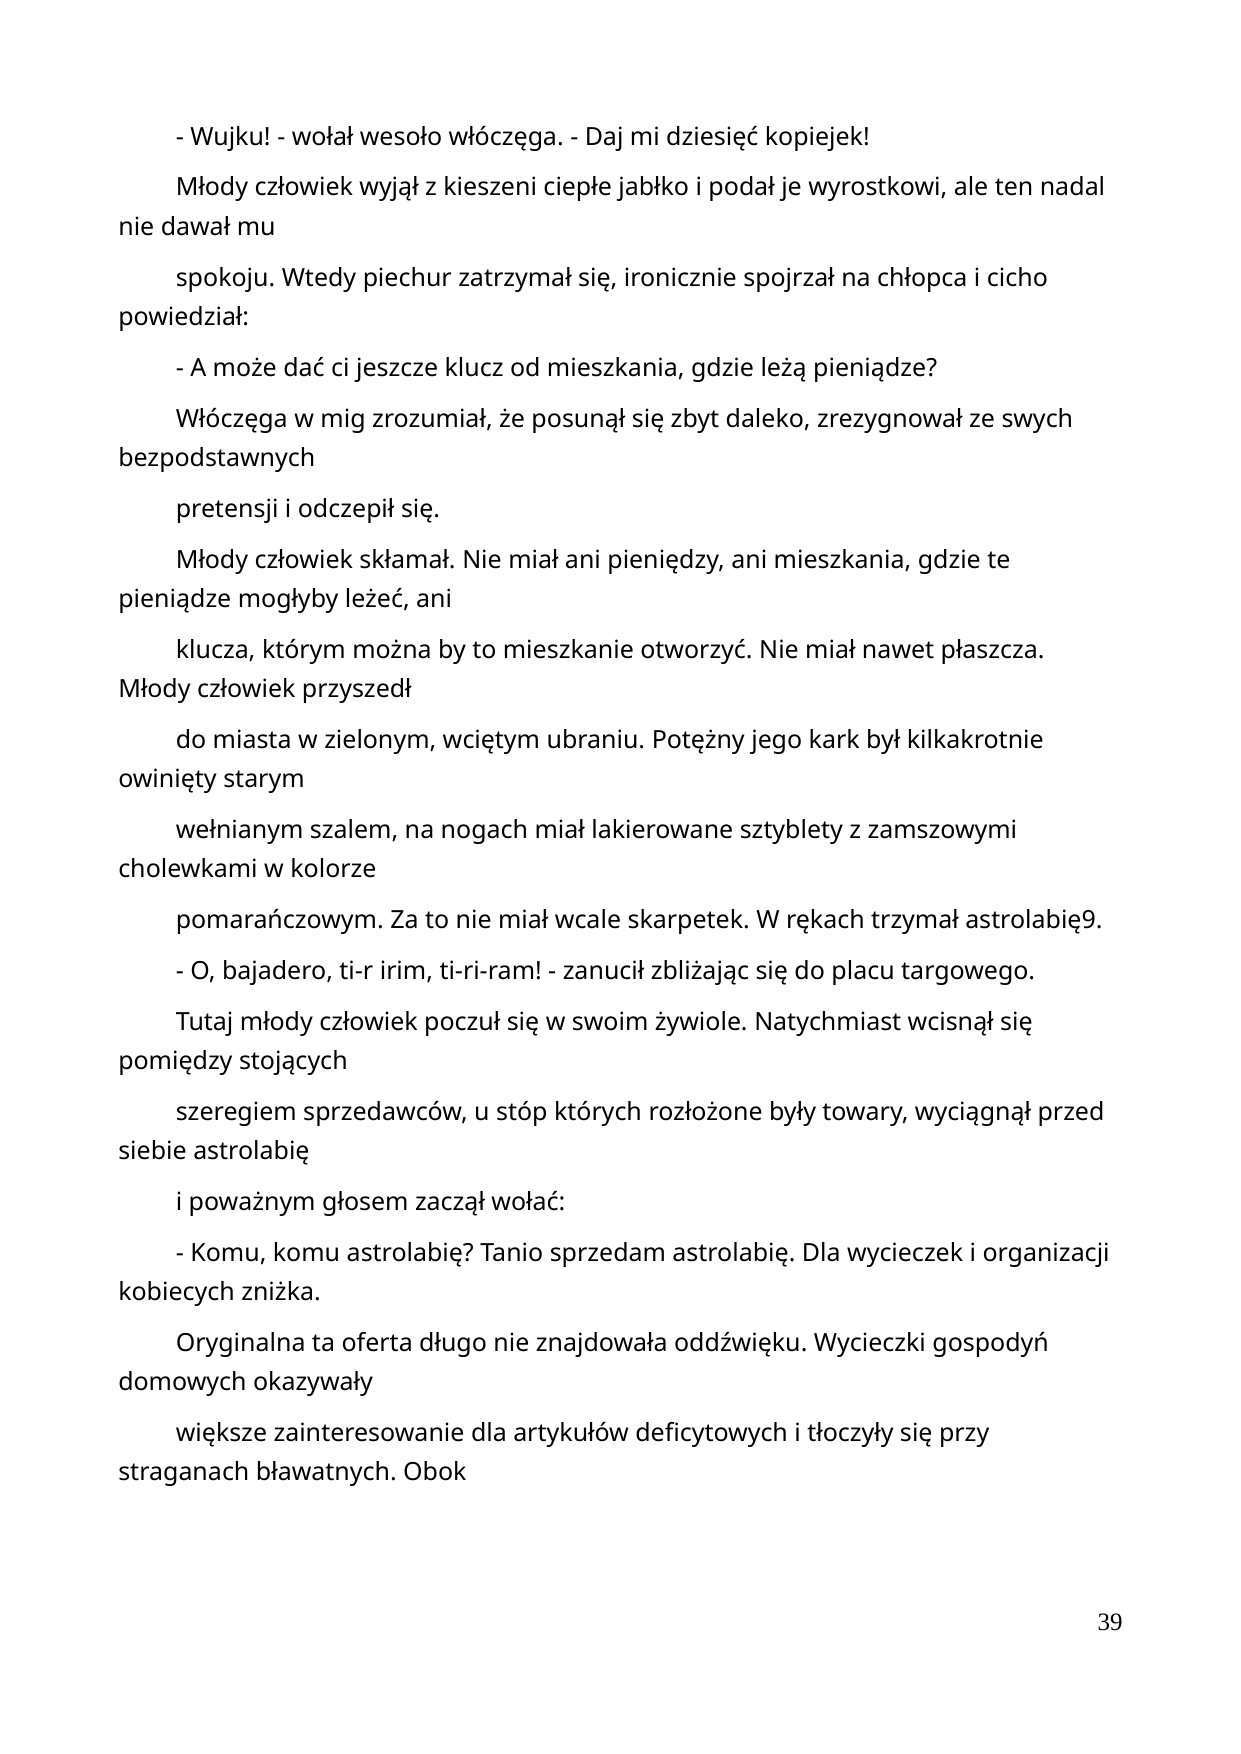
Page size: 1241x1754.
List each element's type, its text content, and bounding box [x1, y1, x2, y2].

text - O, bajadero, ti-r irim, ti-ri-ram! - zanucił zbliżając się do placu targowego. [118, 953, 1122, 987]
text klucza, którym można by to mieszkanie otworzyć. Nie miał nawet płaszcza. Młody człowiek przyszedł [118, 631, 1122, 704]
text pretensji i odczepił się. [118, 490, 1122, 524]
text pomarańczowym. Za to nie miał wcale skarpetek. W rękach trzymał astrolabię9. [118, 902, 1122, 936]
text wełnianym szalem, na nogach miał lakierowane sztyblety z zamszowymi cholewkami w kolorze [118, 812, 1122, 885]
text - Wujku! - wołał wesoło włóczęga. - Daj mi dziesięć kopiejek! [118, 118, 1122, 152]
text Oryginalna ta oferta długo nie znajdowała oddźwięku. Wycieczki gospodyń domowych okazywały [118, 1325, 1122, 1398]
text Włóczęga w mig zrozumiał, że posunął się zbyt daleko, zrezygnował ze swych bezpodstawnych [118, 400, 1122, 473]
text szeregiem sprzedawców, u stóp których rozłożone były towary, wyciągnął przed siebie astrolabię [118, 1094, 1122, 1167]
text - A może dać ci jeszcze klucz od mieszkania, gdzie leżą pieniądze? [118, 349, 1122, 383]
text Młody człowiek wyjął z kieszeni ciepłe jabłko i podał je wyrostkowi, ale ten nadal nie dawał mu [118, 169, 1122, 242]
text - Komu, komu astrolabię? Tanio sprzedam astrolabię. Dla wycieczek i organizacji kobiecych zniżka. [118, 1235, 1122, 1308]
text Tutaj młody człowiek poczuł się w swoim żywiole. Natychmiast wcisnął się pomiędzy stojących [118, 1003, 1122, 1077]
text większe zainteresowanie dla artykułów deficytowych i tłoczyły się przy straganach bławatnych. Obok [118, 1415, 1122, 1488]
text Młody człowiek skłamał. Nie miał ani pieniędzy, ani mieszkania, gdzie te pieniądze mogłyby leżeć, ani [118, 541, 1122, 614]
text i poważnym głosem zaczął wołać: [118, 1184, 1122, 1218]
text spokoju. Wtedy piechur zatrzymał się, ironicznie spojrzał na chłopca i cicho powiedział: [118, 259, 1122, 332]
text do miasta w zielonym, wciętym ubraniu. Potężny jego kark był kilkakrotnie owinięty starym [118, 721, 1122, 795]
